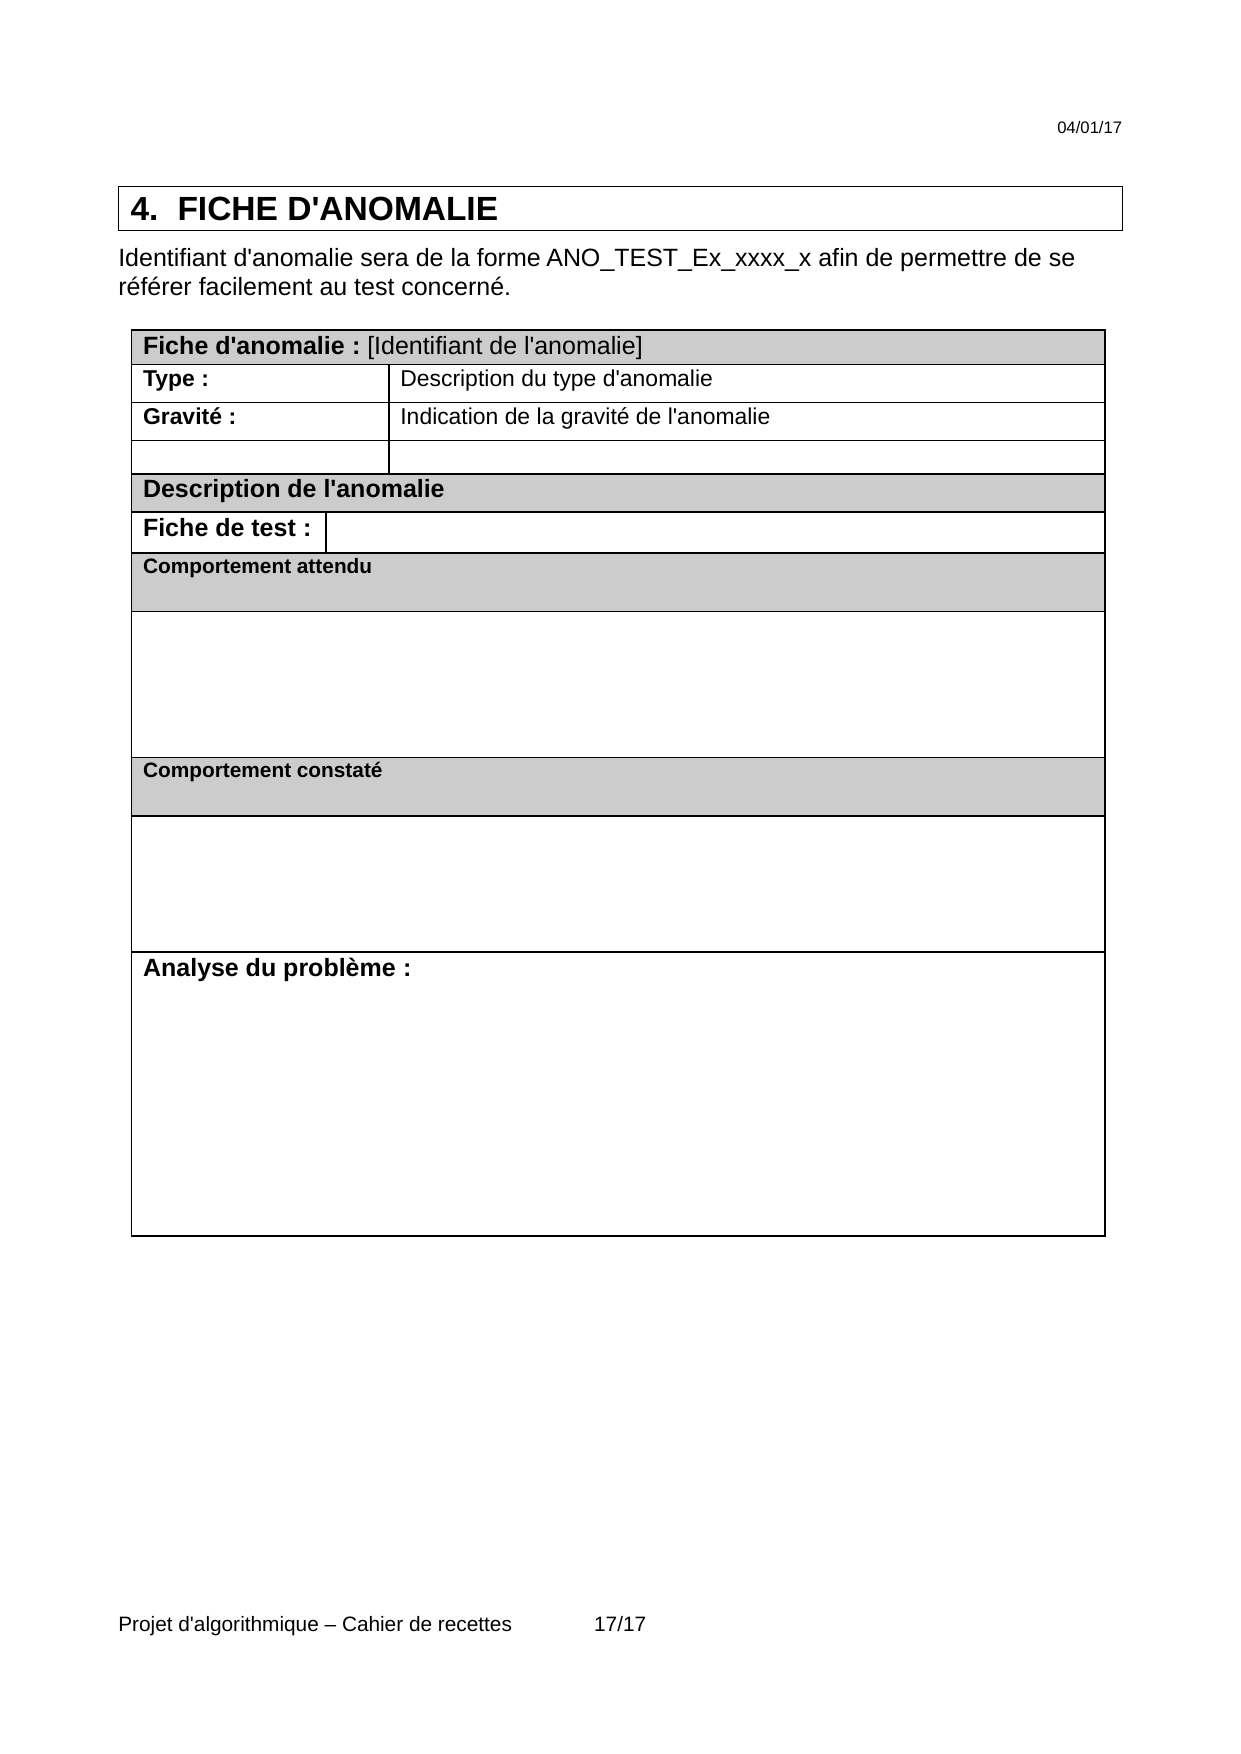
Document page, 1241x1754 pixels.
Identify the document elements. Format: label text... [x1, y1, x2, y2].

table_cell [327, 513, 1104, 552]
table_cell Analyse du problème : [132, 953, 1104, 1235]
table_cell Comportement constaté [132, 758, 1104, 815]
table_cell [390, 441, 1104, 473]
table_cell Gravité : [132, 403, 388, 440]
table_cell Description du type d'anomalie [390, 365, 1104, 402]
table_header Fiche d'anomalie : [Identifiant de l'anomalie] [132, 331, 1104, 364]
table_cell Type : [132, 365, 388, 402]
subtitle FICHE D'ANOMALIE [119, 187, 1122, 230]
text Identifiant d'anomalie sera de la forme ANO_TEST_Ex_xxxx_x afin de permettre de se référer facilement au test concerné. [118, 243, 1122, 301]
table_cell [132, 817, 1104, 951]
table_cell Indication de la gravité de l'anomalie [390, 403, 1104, 440]
table_cell [132, 441, 388, 473]
table_cell Comportement attendu [132, 554, 1104, 611]
table_cell Fiche de test : [132, 513, 325, 552]
table_cell Description de l'anomalie [132, 475, 1104, 511]
table_cell [132, 612, 1104, 757]
